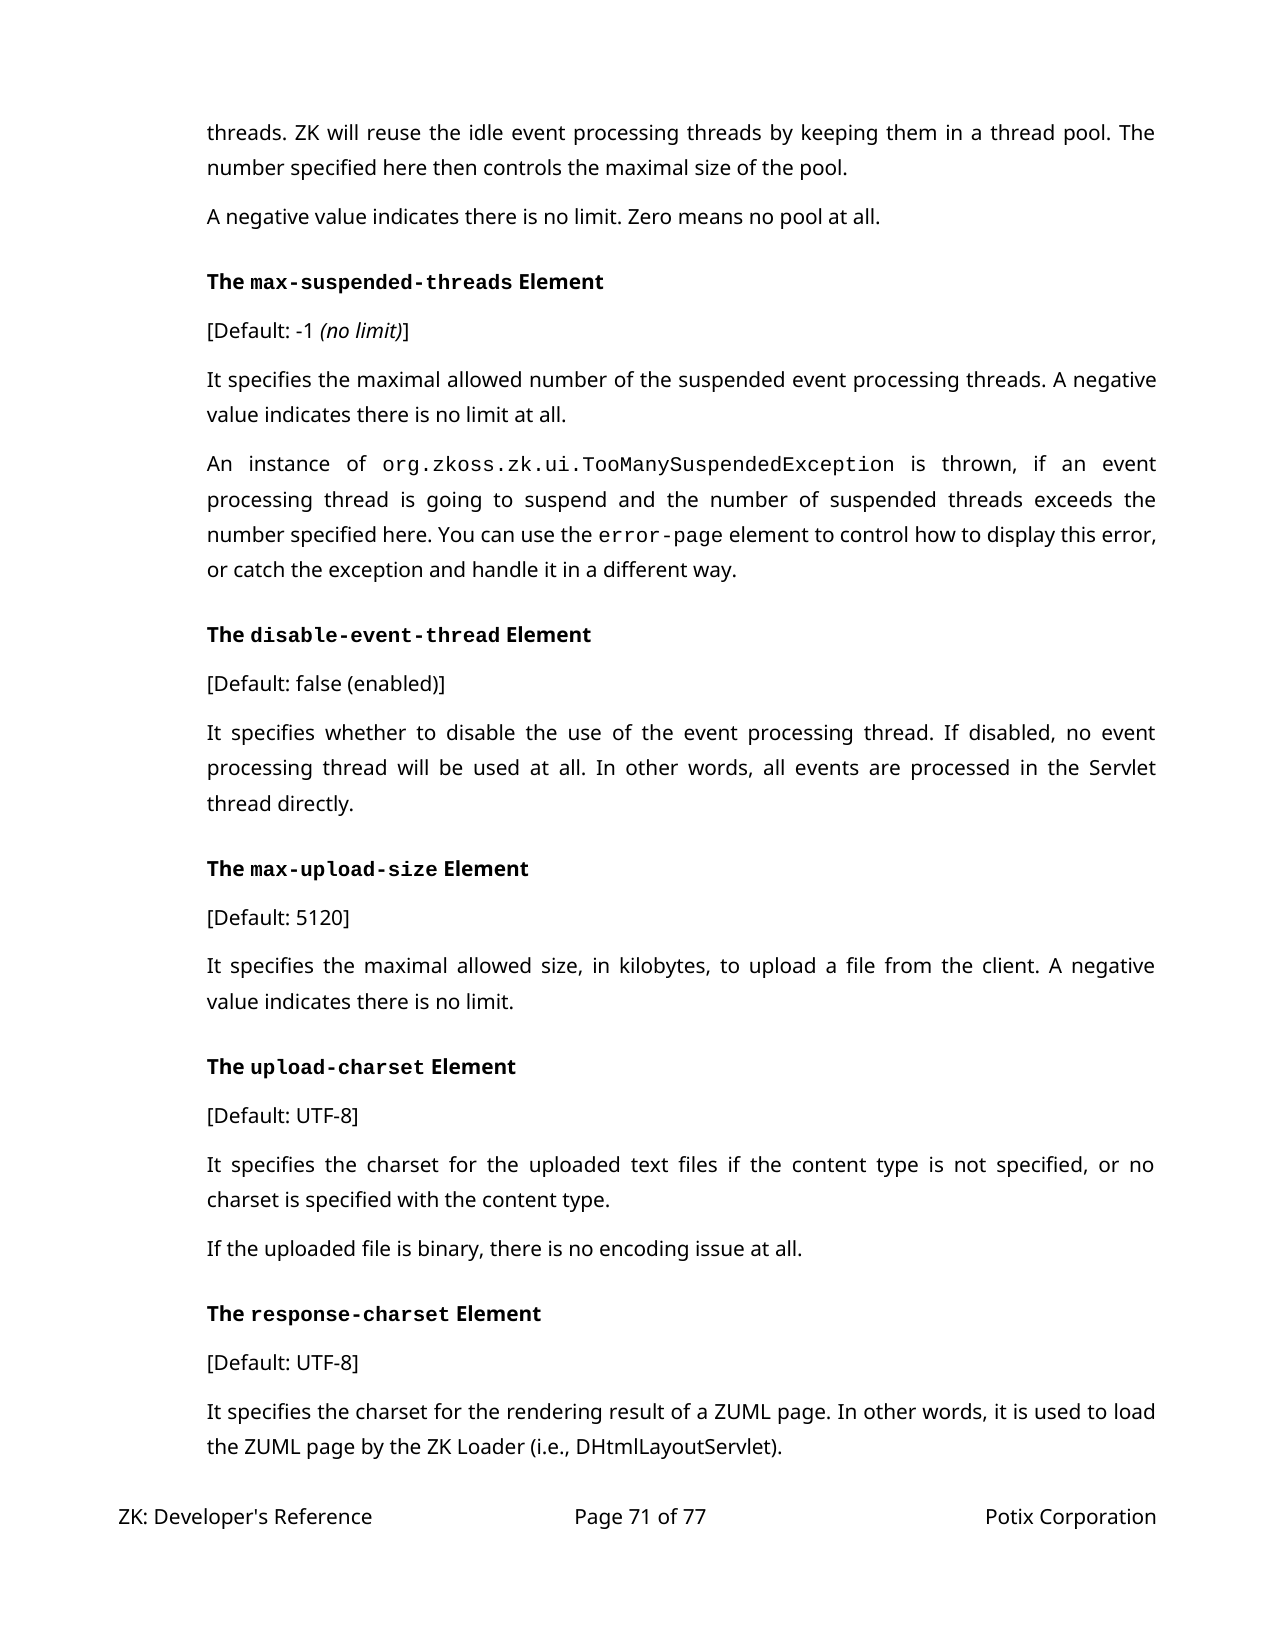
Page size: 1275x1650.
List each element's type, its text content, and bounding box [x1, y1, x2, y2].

text It specifies whether to disable the use of the event processing thread. If disabled, no event processing thread will be used at all. In other words, all events are processed in the Servlet thread directly. [207, 718, 1157, 817]
text It specifies the maximal allowed size, in kilobytes, to upload a file from the client. A negative value indicates there is no limit. [207, 952, 1157, 1015]
text It specifies the charset for the rendering result of a ZUML page. In other words, it is used to load the ZUML page by the ZK Loader (i.e., DHtmlLayoutServlet). [207, 1397, 1157, 1460]
subtitle The max-upload-size Element [207, 854, 1157, 882]
subtitle The upload-charset Element [207, 1052, 1157, 1080]
text It specifies the maximal allowed number of the suspended event processing threads. A negative value indicates there is no limit at all. [207, 365, 1157, 428]
text [Default: false (enabled)] [207, 669, 1157, 698]
subtitle The response-charset Element [207, 1299, 1157, 1327]
subtitle The max-suspended-threads Element [207, 267, 1157, 296]
text [Default: -1 (no limit)] [207, 316, 1157, 344]
text threads. ZK will reuse the idle event processing threads by keeping them in a thread pool. The number specified here then controls the maximal size of the pool. [207, 118, 1157, 182]
text An instance of org.zkoss.zk.ui.TooManySuspendedException is thrown, if an event processing thread is going to suspend and the number of suspended threads exceeds the number specified here. You can use the error-page element to control how to display this error, or catch the exception and handle it in a different way. [207, 449, 1157, 584]
text [Default: 5120] [207, 903, 1157, 931]
text If the uploaded file is binary, there is no encoding issue at all. [207, 1234, 1157, 1262]
text [Default: UTF-8] [207, 1101, 1157, 1129]
text A negative value indicates there is no limit. Zero means no pool at all. [207, 202, 1157, 230]
text [Default: UTF-8] [207, 1348, 1157, 1376]
subtitle The disable-event-thread Element [207, 620, 1157, 649]
text It specifies the charset for the uploaded text files if the content type is not specified, or no charset is specified with the content type. [207, 1150, 1157, 1213]
